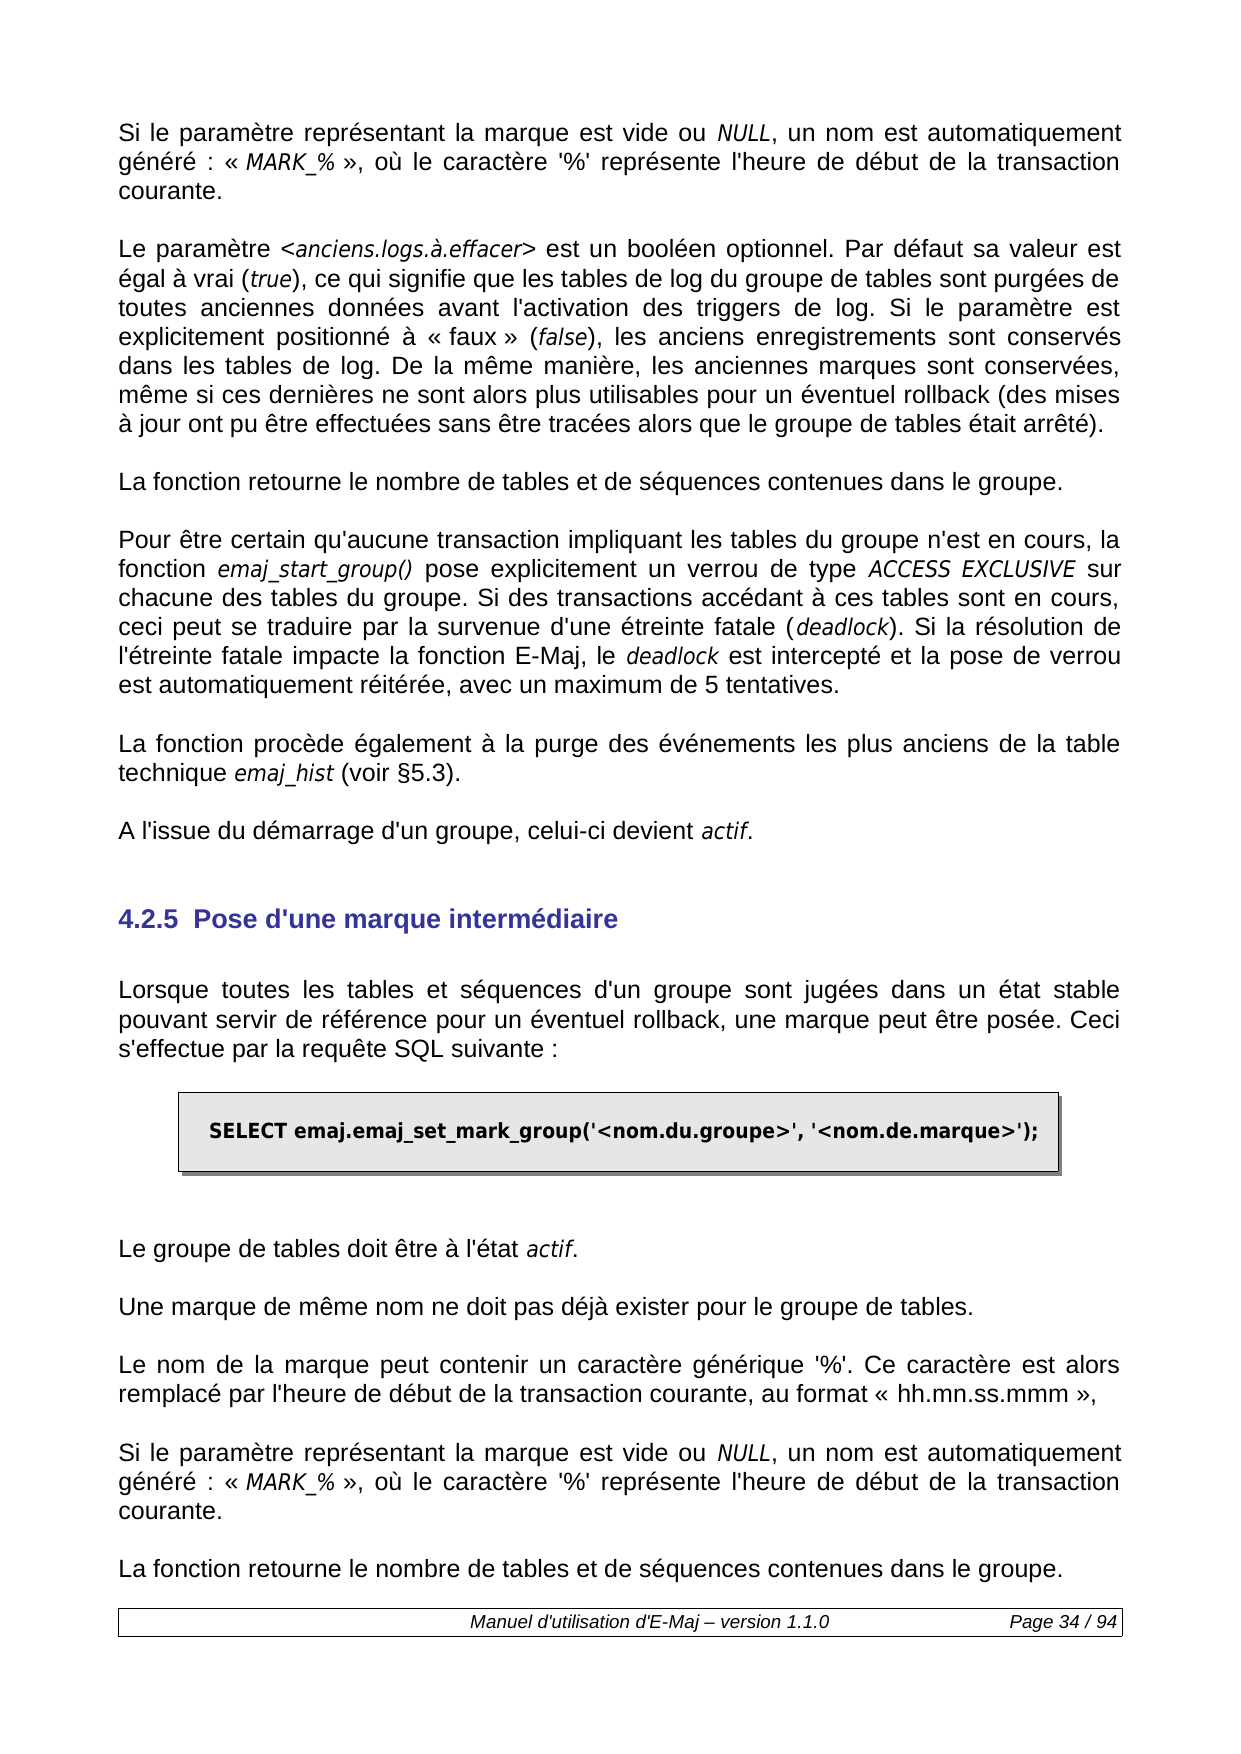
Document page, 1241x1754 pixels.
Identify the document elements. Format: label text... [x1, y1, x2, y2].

text A l'issue du démarrage d'un groupe, celui-ci devient actif. [118, 816, 1122, 845]
text Si le paramètre représentant la marque est vide ou NULL, un nom est automatiquement généré : « MARK_% », où le caractère '%' représente l'heure de début de la transaction courante. [118, 118, 1122, 205]
text Si le paramètre représentant la marque est vide ou NULL, un nom est automatiquement généré : « MARK_% », où le caractère '%' représente l'heure de début de la transaction courante. [118, 1437, 1122, 1524]
text Lorsque toutes les tables et séquences d'un groupe sont jugées dans un état stable pouvant servir de référence pour un éventuel rollback, une marque peut être posée. Ceci s'effectue par la requête SQL suivante : [118, 975, 1122, 1063]
text Une marque de même nom ne doit pas déjà exister pour le groupe de tables. [118, 1292, 1122, 1321]
text SELECT emaj.emaj_set_mark_group('<nom.du.groupe>', '<nom.de.marque>'); [179, 1116, 1058, 1141]
text La fonction retourne le nombre de tables et de séquences contenues dans le groupe. [118, 467, 1122, 496]
text La fonction retourne le nombre de tables et de séquences contenues dans le groupe. [118, 1554, 1122, 1583]
subtitle Pose d'une marque intermédiaire [118, 903, 1122, 934]
text Le nom de la marque peut contenir un caractère générique '%'. Ce caractère est alors remplacé par l'heure de début de la transaction courante, au format « hh.mn.ss.mmm », [118, 1350, 1122, 1408]
text La fonction procède également à la purge des événements les plus anciens de la table technique emaj_hist (voir §5.3). [118, 728, 1122, 787]
text Le paramètre <anciens.logs.à.effacer> est un booléen optionnel. Par défaut sa valeur est égal à vrai (true), ce qui signifie que les tables de log du groupe de tables sont purgées de toutes anciennes données avant l'activation des triggers de log. Si le paramètre est explicitement positionné à « faux » (false), les anciens enregistrements sont conservés dans les tables de log. De la même manière, les anciennes marques sont conservées, même si ces dernières ne sont alors plus utilisables pour un éventuel rollback (des mises à jour ont pu être effectuées sans être tracées alors que le groupe de tables était arrêté). [118, 234, 1122, 438]
text Pour être certain qu'aucune transaction impliquant les tables du groupe n'est en cours, la fonction emaj_start_group() pose explicitement un verrou de type ACCESS EXCLUSIVE sur chacune des tables du groupe. Si des transactions accédant à ces tables sont en cours, ceci peut se traduire par la survenue d'une étreinte fatale (deadlock). Si la résolution de l'étreinte fatale impacte la fonction E-Maj, le deadlock est intercepté et la pose de verrou est automatiquement réitérée, avec un maximum de 5 tentatives. [118, 525, 1122, 699]
text Le groupe de tables doit être à l'état actif. [118, 1234, 1122, 1263]
